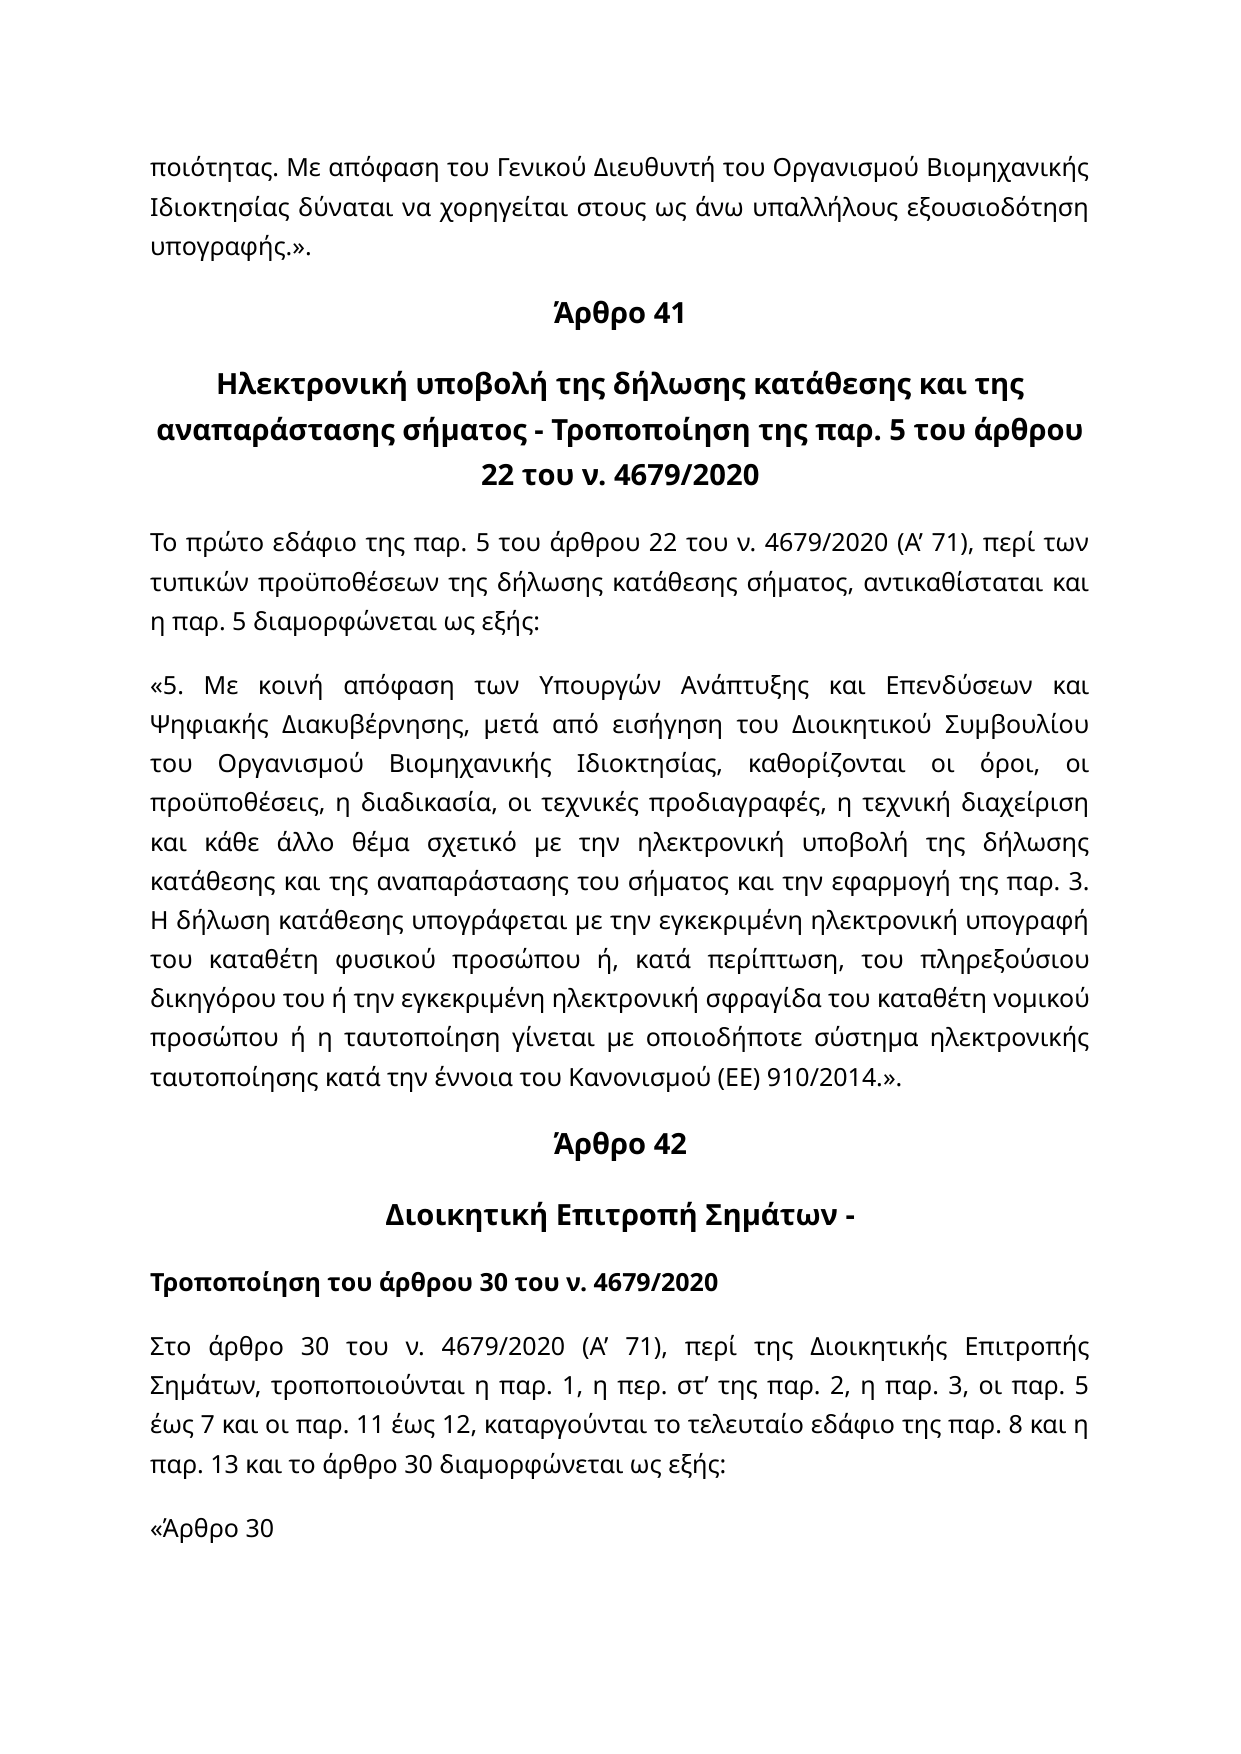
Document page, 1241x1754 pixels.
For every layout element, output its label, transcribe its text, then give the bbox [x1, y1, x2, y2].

text ποιότητας. Με απόφαση του Γενικού Διευθυντή του Οργανισμού Βιομηχανικής Ιδιοκτησίας δύναται να χορηγείται στους ως άνω υπαλλήλους εξουσιοδότηση υπογραφής.». [150, 150, 1090, 262]
text Τροποποίηση του άρθρου 30 του ν. 4679/2020 [150, 1264, 1090, 1299]
text Το πρώτο εδάφιο της παρ. 5 του άρθρου 22 του ν. 4679/2020 (Α’ 71), περί των τυπικών προϋποθέσεων της δήλωσης κατάθεσης σήματος, αντικαθίσταται και η παρ. 5 διαμορφώνεται ως εξής: [150, 525, 1090, 637]
text Στο άρθρο 30 του ν. 4679/2020 (Α’ 71), περί της Διοικητικής Επιτροπής Σημάτων, τροποποιούνται η παρ. 1, η περ. στ’ της παρ. 2, η παρ. 3, οι παρ. 5 έως 7 και οι παρ. 11 έως 12, καταργούνται το τελευταίο εδάφιο της παρ. 8 και η παρ. 13 και το άρθρο 30 διαμορφώνεται ως εξής: [150, 1329, 1090, 1480]
subtitle Άρθρο 41 [150, 292, 1090, 332]
subtitle Ηλεκτρονική υποβολή της δήλωσης κατάθεσης και της αναπαράστασης σήματος - Τροποποίηση της παρ. 5 του άρθρου 22 του ν. 4679/2020 [150, 363, 1090, 494]
subtitle Διοικητική Επιτροπή Σημάτων - [150, 1194, 1090, 1234]
subtitle Άρθρο 42 [150, 1123, 1090, 1163]
text «5. Με κοινή απόφαση των Υπουργών Ανάπτυξης και Επενδύσεων και Ψηφιακής Διακυβέρνησης, μετά από εισήγηση του Διοικητικού Συμβουλίου του Οργανισμού Βιομηχανικής Ιδιοκτησίας, καθορίζονται οι όροι, οι προϋποθέσεις, η διαδικασία, οι τεχνικές προδιαγραφές, η τεχνική διαχείριση και κάθε άλλο θέμα σχετικό με την ηλεκτρονική υποβολή της δήλωσης κατάθεσης και της αναπαράστασης του σήματος και την εφαρμογή της παρ. 3. Η δήλωση κατάθεσης υπογράφεται με την εγκεκριμένη ηλεκτρονική υπογραφή του καταθέτη φυσικού προσώπου ή, κατά περίπτωση, του πληρεξούσιου δικηγόρου του ή την εγκεκριμένη ηλεκτρονική σφραγίδα του καταθέτη νομικού προσώπου ή η ταυτοποίηση γίνεται με οποιοδήποτε σύστημα ηλεκτρονικής ταυτοποίησης κατά την έννοια του Κανονισμού (ΕΕ) 910/2014.». [150, 667, 1090, 1093]
text «Άρθρο 30 [150, 1510, 1090, 1544]
